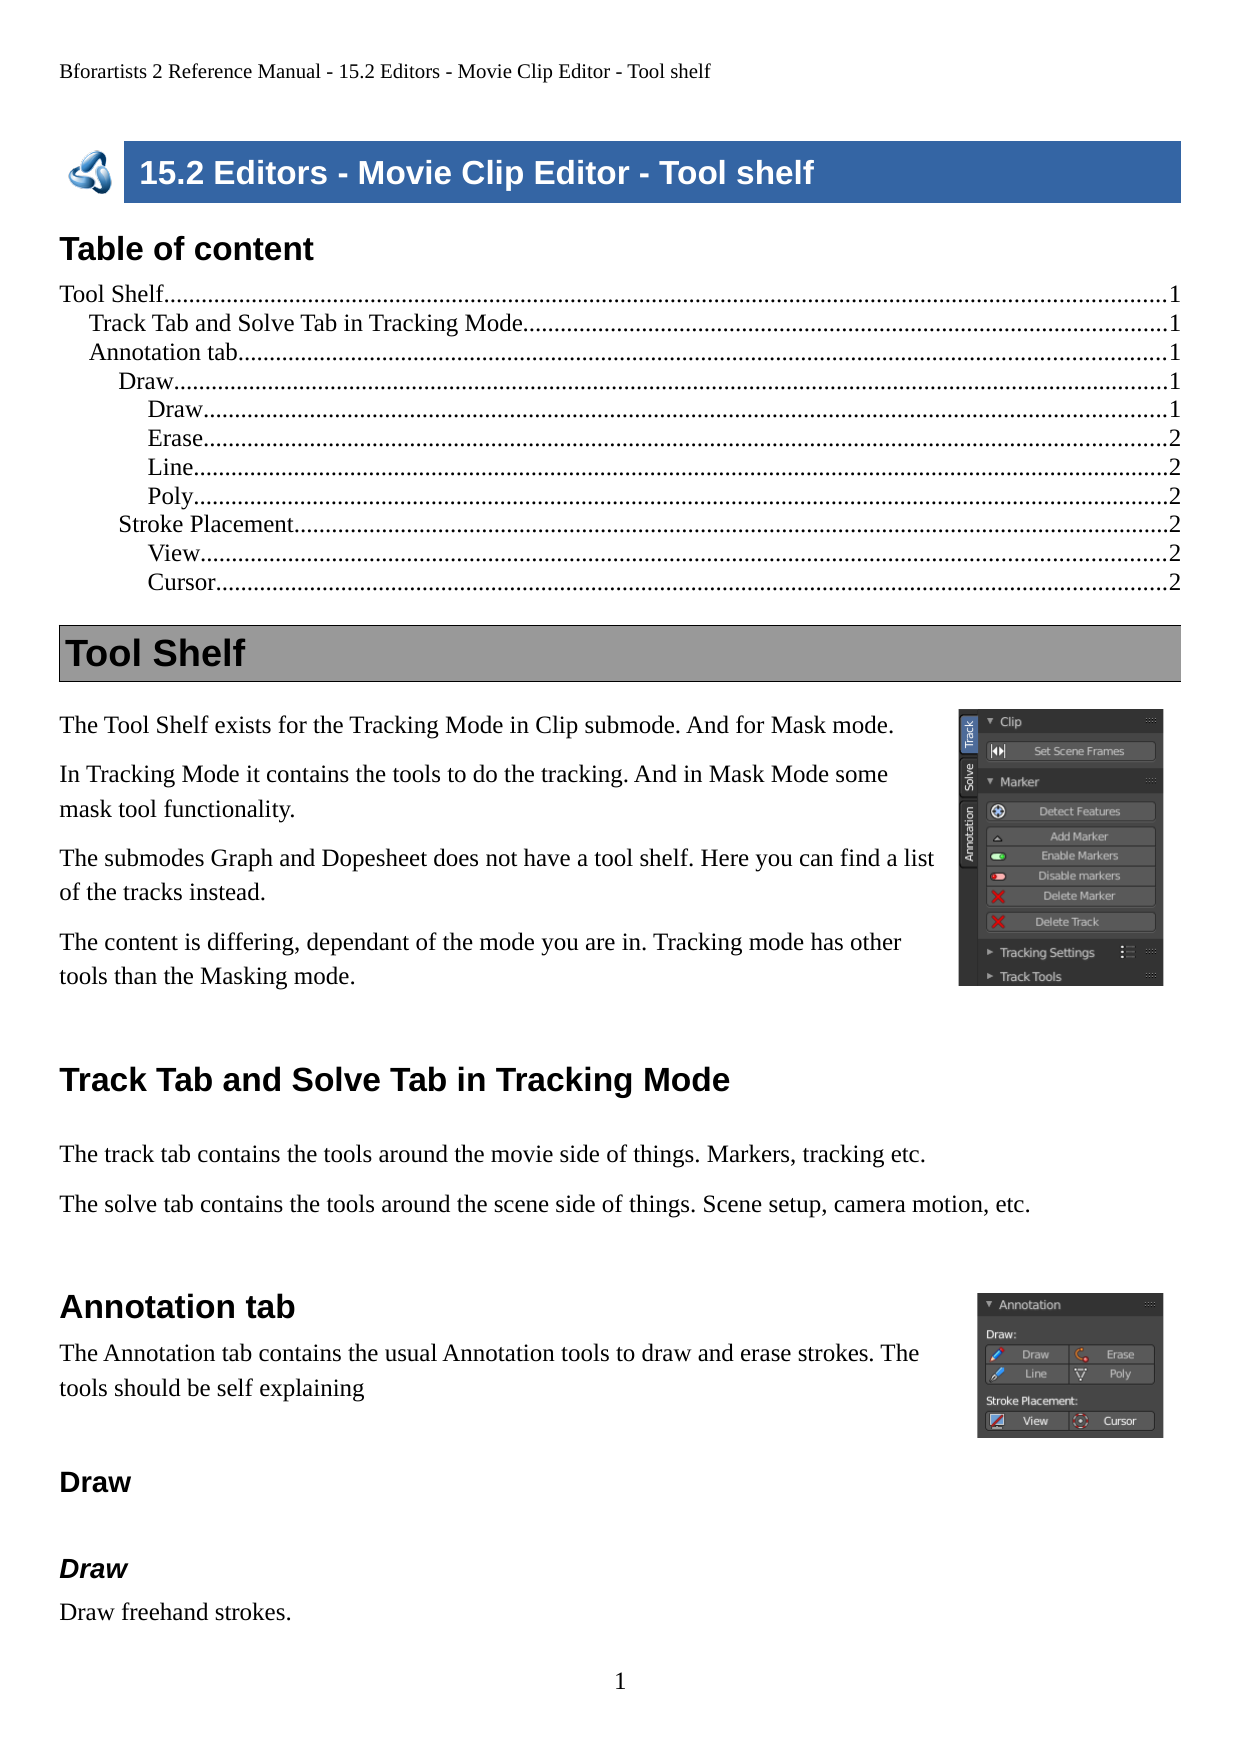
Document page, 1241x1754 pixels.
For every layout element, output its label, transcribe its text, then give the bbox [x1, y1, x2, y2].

text The Annotation tab contains the usual Annotation tools to draw and erase strokes. The tools should be self explaining [59, 1338, 977, 1402]
text Line 2 [147, 452, 1181, 481]
subtitle Table of content [59, 228, 1181, 267]
text Draw freehand strokes. [59, 1597, 1181, 1626]
text The submodes Graph and Dopesheet does not have a tool shelf. Here you can find a list of the tracks instead. [59, 843, 958, 906]
text The content is differing, dependant of the mode you are in. Tracking mode has other tools than the Masking mode. [59, 927, 1181, 990]
subtitle Draw [59, 1553, 1181, 1585]
text The Tool Shelf exists for the Tracking Mode in Clip submode. And for Mask mode. [59, 710, 958, 739]
text Stroke Placement 2 [118, 509, 1181, 538]
text Erase 2 [147, 423, 1181, 452]
text Poly 2 [147, 481, 1181, 509]
text Tool Shelf 1 [59, 279, 1181, 308]
picture [65, 147, 114, 197]
table_header [59, 141, 124, 203]
text Draw 1 [118, 366, 1181, 394]
text Annotation tab 1 [88, 337, 1181, 366]
text View 2 [147, 538, 1181, 567]
subtitle Track Tab and Solve Tab in Tracking Mode [59, 1060, 1181, 1098]
table_header 15.2 Editors - Movie Clip Editor - Tool shelf [124, 141, 1181, 203]
text Cursor 2 [147, 567, 1181, 596]
table_header Tool Shelf [60, 626, 1181, 681]
picture [958, 709, 1164, 986]
picture [977, 1293, 1164, 1438]
text Draw 1 [147, 394, 1181, 423]
subtitle Annotation tab [59, 1287, 1181, 1326]
text Track Tab and Solve Tab in Tracking Mode 1 [88, 308, 1181, 337]
text The solve tab contains the tools around the scene side of things. Scene setup, camera motion, etc. [59, 1189, 1181, 1217]
text In Tracking Mode it contains the tools to do the tracking. And in Mask Mode some mask tool functionality. [59, 759, 958, 823]
text The track tab contains the tools around the movie side of things. Markers, tracking etc. [59, 1139, 1181, 1168]
subtitle Draw [59, 1465, 1181, 1499]
